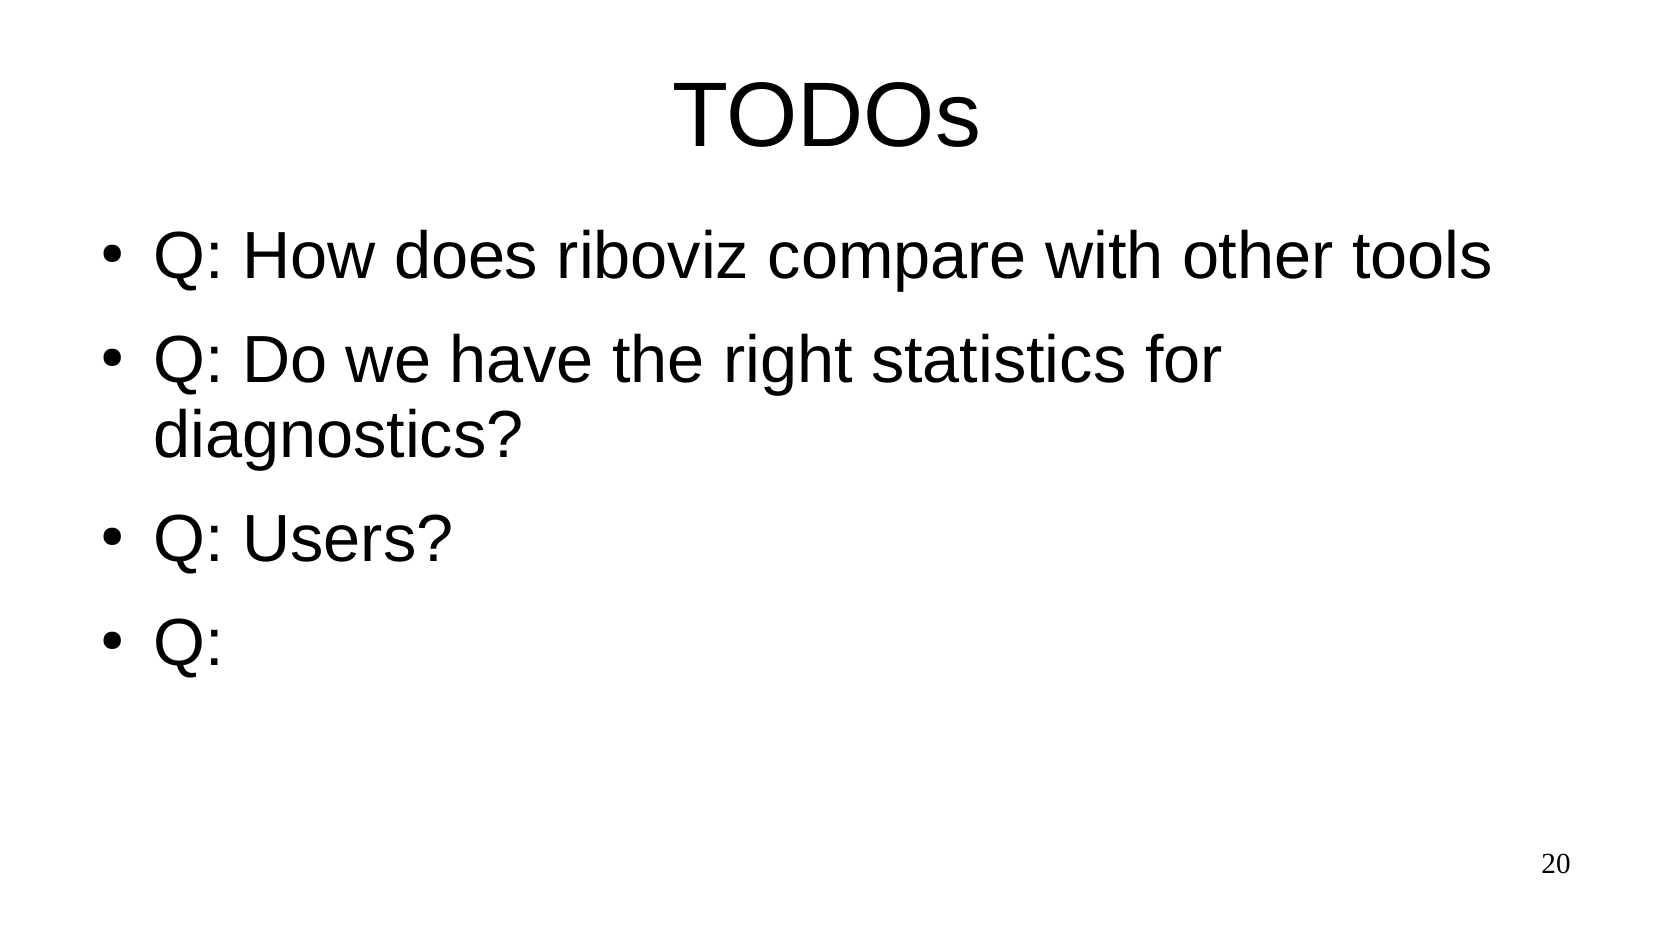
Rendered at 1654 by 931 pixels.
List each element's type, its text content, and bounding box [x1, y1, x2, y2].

title TODOs [82, 37, 1571, 193]
list Q: How does riboviz compare with other tools Q: Do we have the right statistics for diagnostics? Q: Users? Q: [82, 217, 1571, 758]
